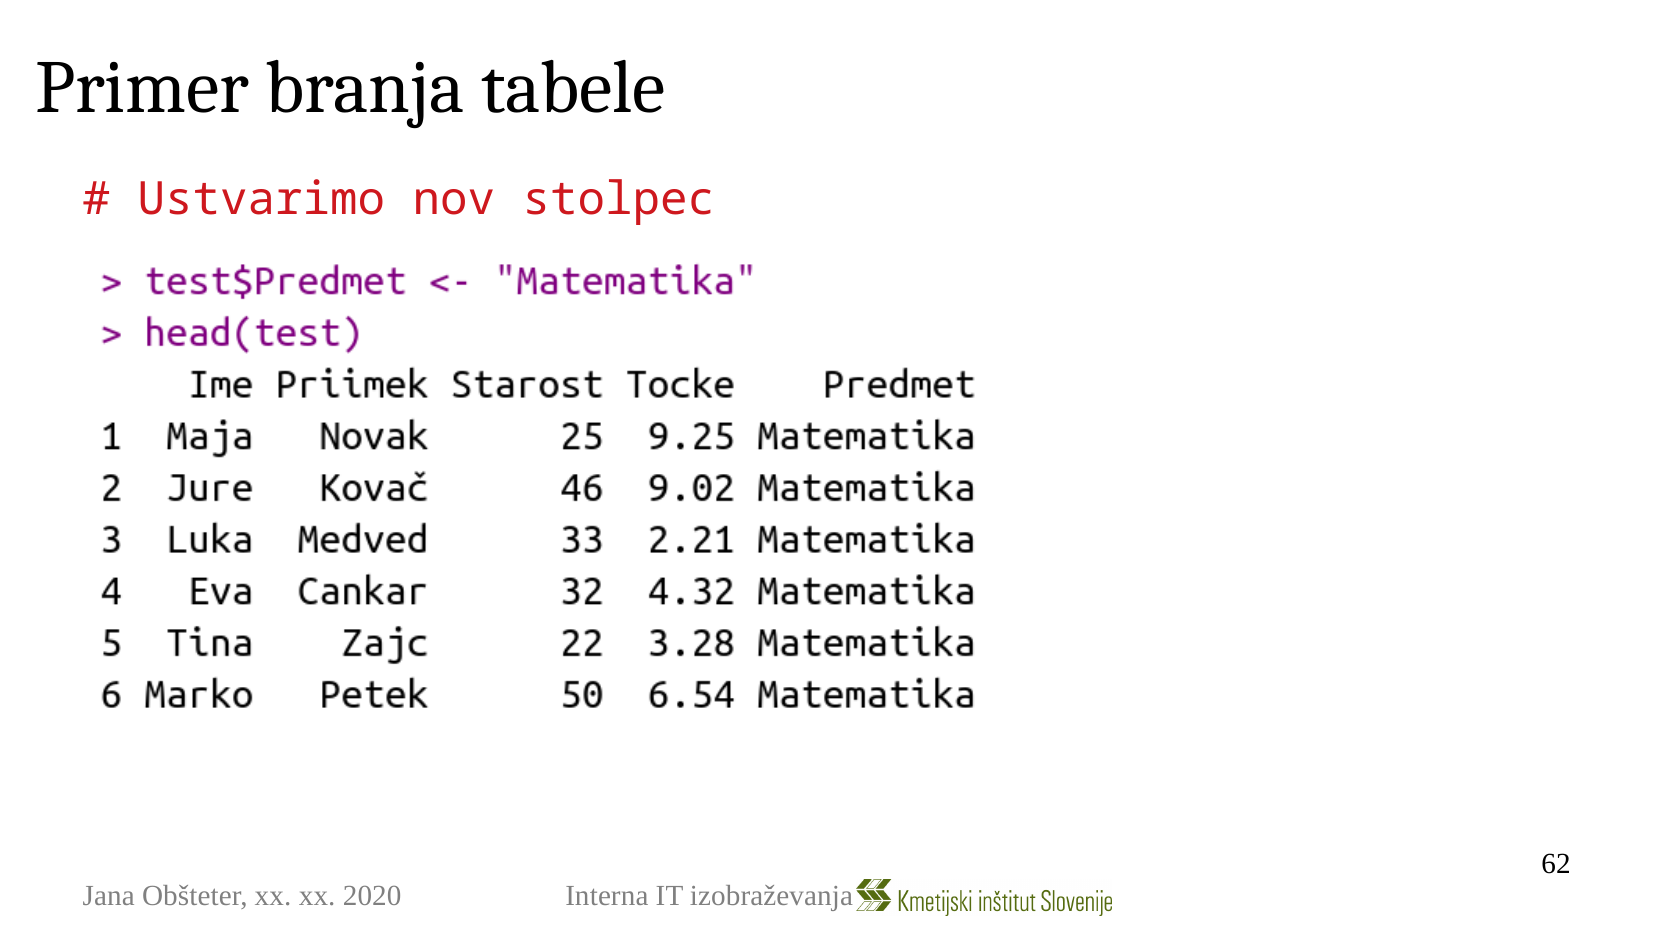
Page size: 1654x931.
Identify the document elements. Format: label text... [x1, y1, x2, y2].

title Primer branja tabele [35, 21, 1524, 154]
picture [85, 260, 1009, 733]
picture [856, 879, 1112, 916]
list # Ustvarimo nov stolpec [82, 165, 1642, 827]
